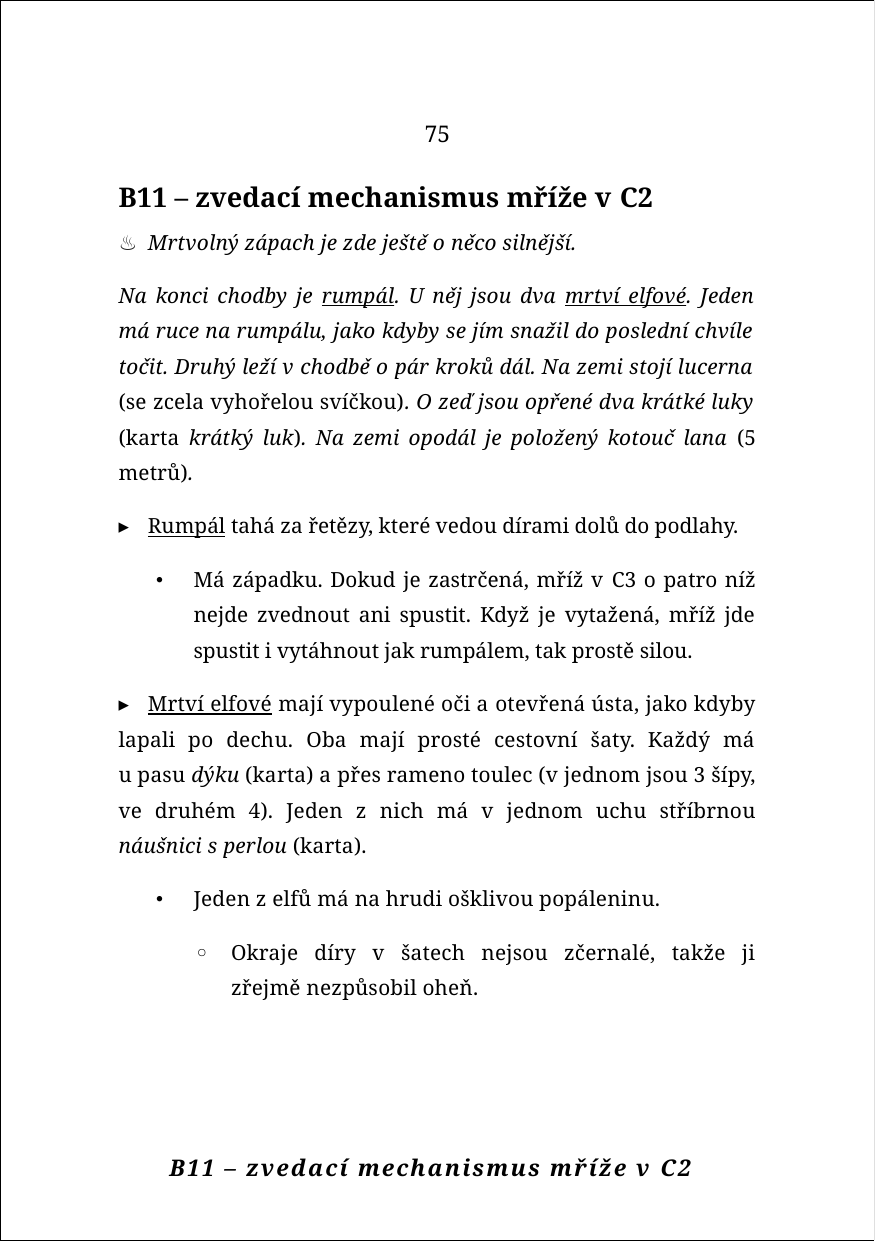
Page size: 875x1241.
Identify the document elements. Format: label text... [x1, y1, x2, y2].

text ▸ Rumpál tahá za řetězy, které vedou dírami dolů do podlahy. [118, 512, 756, 540]
text ♨ Mrtvolný zápach je zde ještě o⁠ něco silnější. [118, 228, 756, 256]
text ▸ Mrtví elfové mají vypoulené oči a⁠ otevřená ústa, jako kdyby lapali po dechu. Oba mají prosté cestovní šaty. Každý má u⁠ pasu dýku (karta) a⁠ přes rameno toulec (v⁠ jednom jsou 3 šípy, ve druhém 4). Jeden z⁠ nich má v⁠ jednom uchu stříbrnou náušnici s⁠ perlou (karta). [118, 689, 756, 860]
list Okraje díry v⁠ šatech nejsou zčernalé, takže ji zřejmě nezpůsobil oheň. [193, 938, 756, 1002]
list Má západku. Dokud je zastrčená, mříž v⁠ C3 o⁠ patro níž nejde zvednout ani spustit. Když je vytažená, mříž jde spustit i⁠ vytáhnout jak rumpálem, tak prostě silou. [156, 565, 756, 664]
list Jeden z⁠ elfů má na hrudi ošklivou popáleninu. [156, 884, 756, 913]
text Na konci chodby je rumpál. U⁠ něj jsou dva mrtví elfové. Jeden má ruce na rumpálu, jako kdyby se jím snažil do poslední chvíle točit. Druhý leží v⁠ chodbě o⁠ pár kroků dál. Na zemi stojí lucerna (se zcela vyhořelou svíčkou). O⁠ zeď jsou opřené dva krátké luky (karta krátký luk). Na zemi opodál je položený kotouč lana (5 metrů). [118, 281, 756, 487]
subtitle B11 – zvedací mechanismus mříže v⁠ C2 [118, 179, 756, 216]
